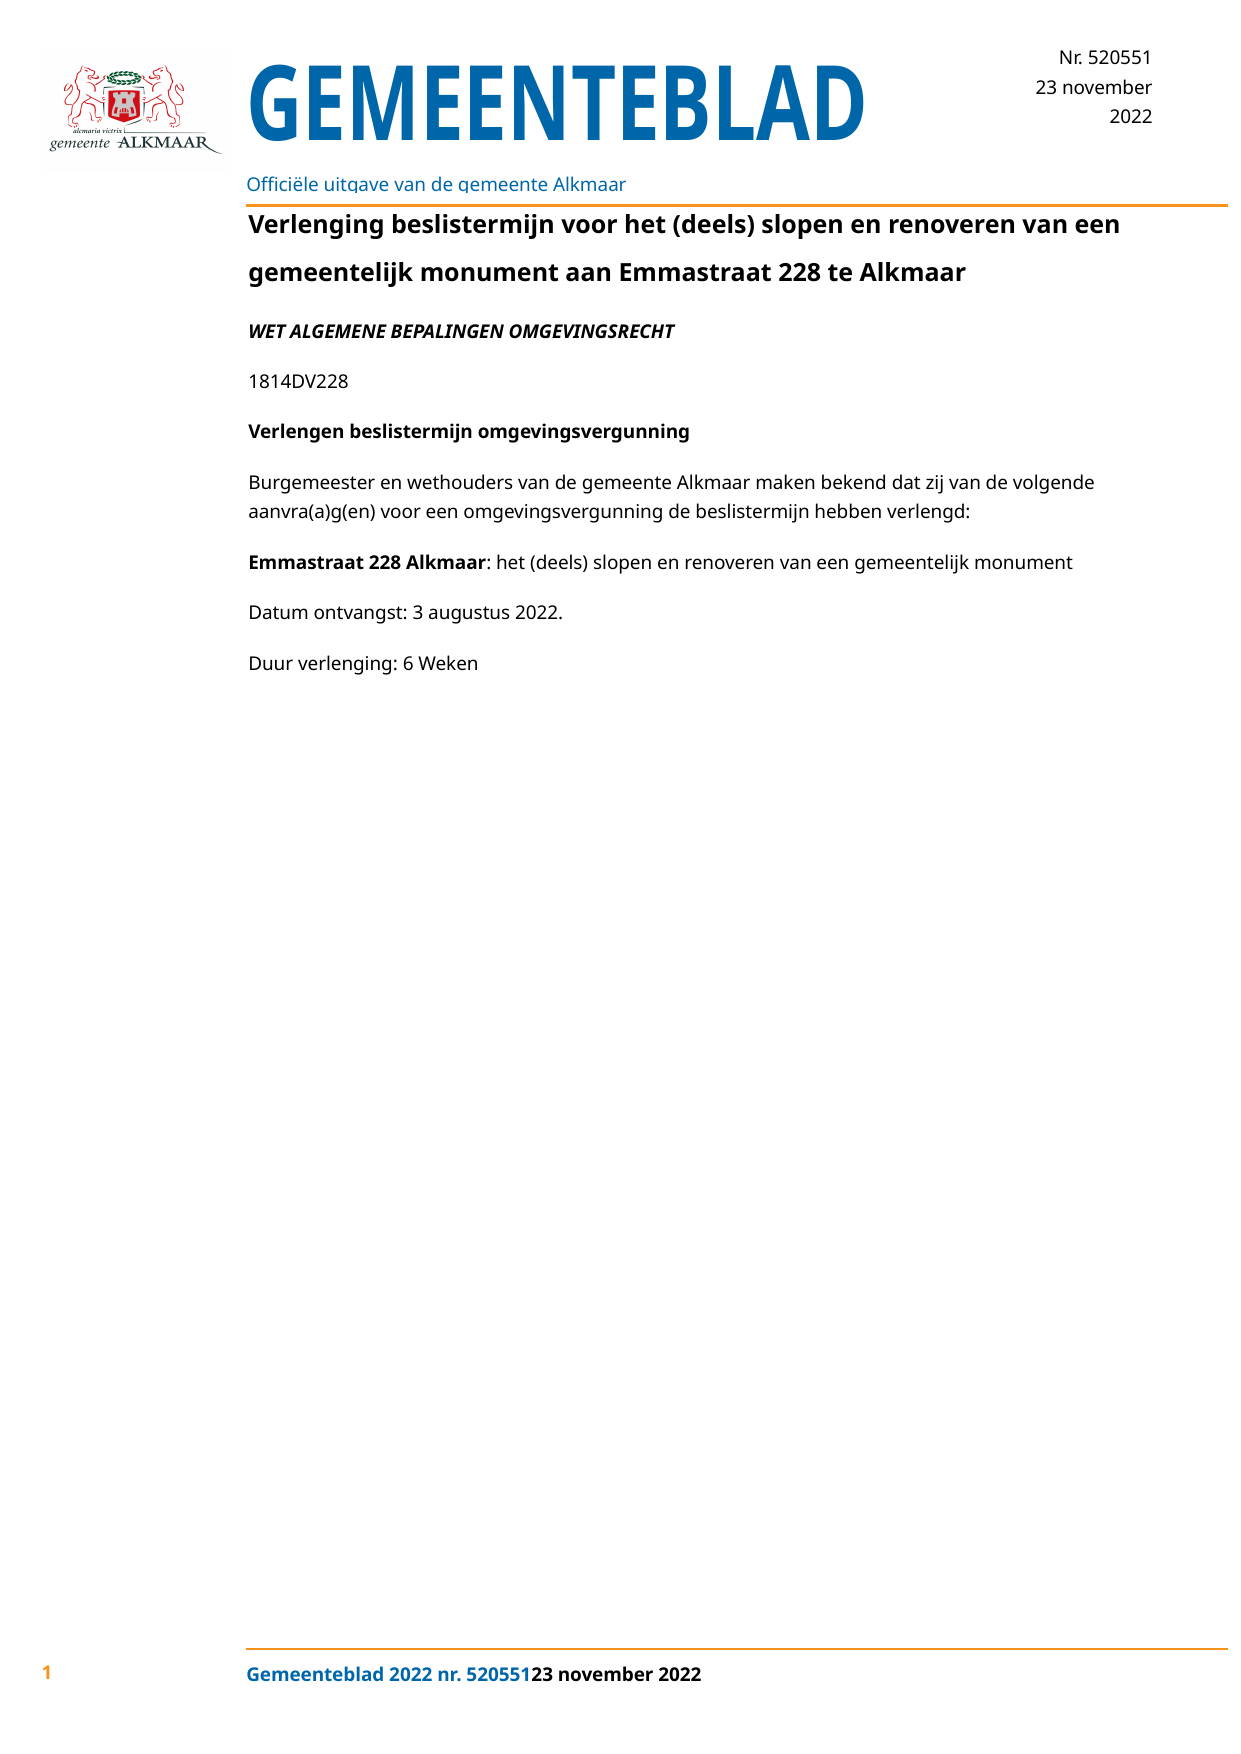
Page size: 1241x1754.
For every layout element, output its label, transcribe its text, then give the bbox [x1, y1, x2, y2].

picture [41, 47, 231, 172]
text Burgemeester en wethouders van de gemeente Alkmaar maken bekend dat zij van de volgende aanvra(a)g(en) voor een omgevingsvergunning de beslistermijn hebben verlengd: [248, 469, 1152, 524]
text WET ALGEMENE BEPALINGEN OMGEVINGSRECHT [248, 318, 1152, 344]
text Datum ontvangst: 3 augustus 2022. [248, 599, 1152, 625]
text Verlenging beslistermijn voor het (deels) slopen en renoveren van een gemeentelijk monument aan Emmastraat 228 te Alkmaar [248, 207, 1152, 288]
text Verlengen beslistermijn omgevingsvergunning [248, 419, 1152, 444]
text Duur verlenging: 6 Weken [248, 650, 1152, 676]
text 1814DV228 [248, 368, 1152, 394]
text Emmastraat 228 Alkmaar: het (deels) slopen en renoveren van een gemeentelijk monument [248, 549, 1152, 575]
